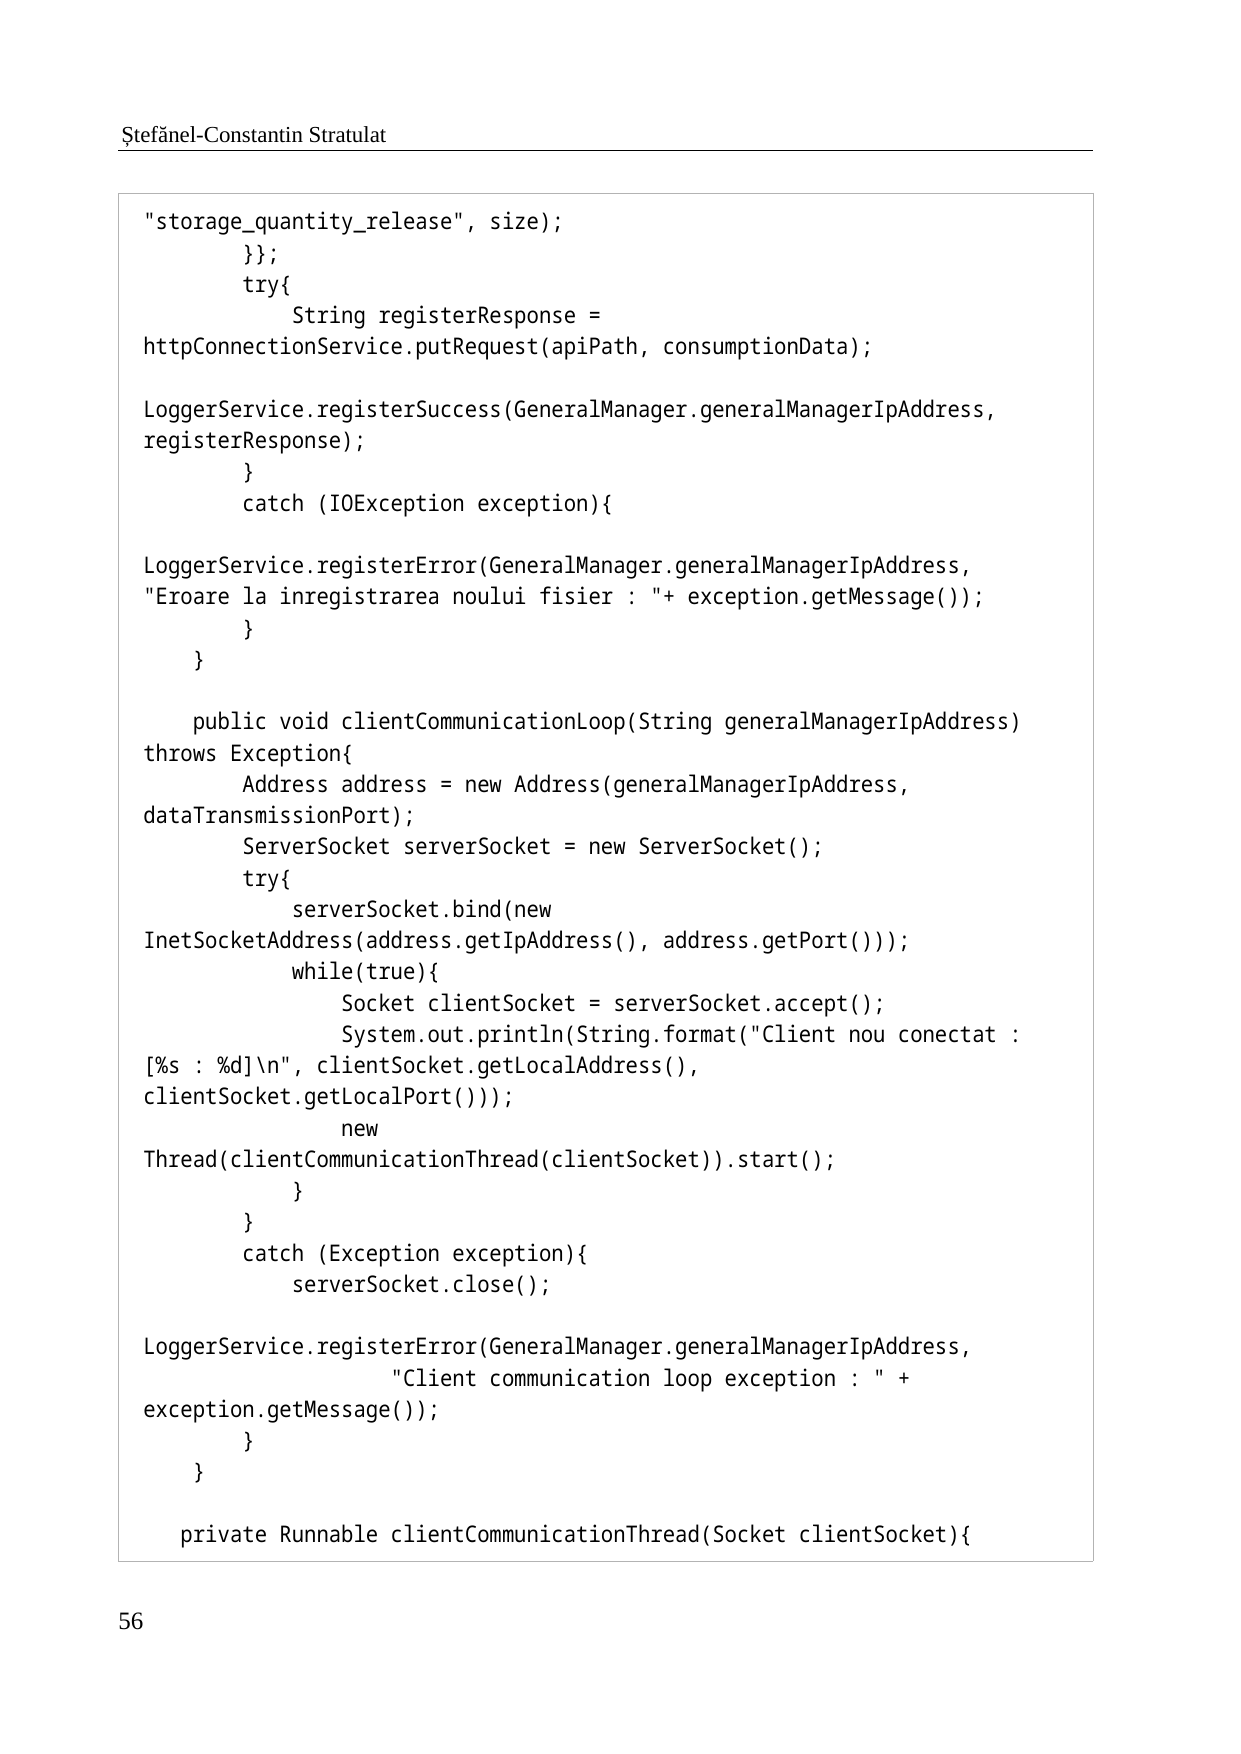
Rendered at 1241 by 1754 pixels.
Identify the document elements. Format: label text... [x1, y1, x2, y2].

text LoggerService.registerError(GeneralManager.generalManagerIpAddress, "Eroare la inregistrarea noului fisier : "+ exception.getMessage()); [119, 505, 1093, 599]
text serverSocket.close(); [119, 1255, 1093, 1286]
text catch (IOException exception){ [119, 474, 1093, 505]
text } [119, 599, 1093, 630]
text "storage_quantity_release", size); [119, 194, 1093, 224]
text } [119, 630, 1093, 674]
text serverSocket.bind(new InetSocketAddress(address.getIpAddress(), address.getPort())); [119, 880, 1093, 943]
text "Client communication loop exception : " + exception.getMessage()); [119, 1349, 1093, 1411]
text public void clientCommunicationLoop(String generalManagerIpAddress) throws Exception{ [119, 693, 1093, 755]
text catch (Exception exception){ [119, 1224, 1093, 1255]
text try{ [119, 255, 1093, 286]
text } [119, 443, 1093, 474]
text System.out.println(String.format("Client nou conectat : [%s : %d]\n", clientSocket.getLocalAddress(), clientSocket.getLocalPort())); [119, 1005, 1093, 1099]
text new Thread(clientCommunicationThread(clientSocket)).start(); [119, 1099, 1093, 1161]
text Address address = new Address(generalManagerIpAddress, dataTransmissionPort); [119, 755, 1093, 818]
text } [119, 1161, 1093, 1193]
text }}; [119, 224, 1093, 255]
text private Runnable clientCommunicationThread(Socket clientSocket){ [119, 1505, 1093, 1561]
text while(true){ [119, 943, 1093, 974]
text try{ [119, 849, 1093, 880]
text } [119, 1443, 1093, 1486]
text } [119, 1411, 1093, 1443]
text LoggerService.registerError(GeneralManager.generalManagerIpAddress, [119, 1286, 1093, 1349]
text ServerSocket serverSocket = new ServerSocket(); [119, 818, 1093, 849]
text Socket clientSocket = serverSocket.accept(); [119, 974, 1093, 1005]
text } [119, 1193, 1093, 1224]
text String registerResponse = httpConnectionService.putRequest(apiPath, consumptionData); [119, 286, 1093, 349]
text LoggerService.registerSuccess(GeneralManager.generalManagerIpAddress, registerResponse); [119, 349, 1093, 443]
